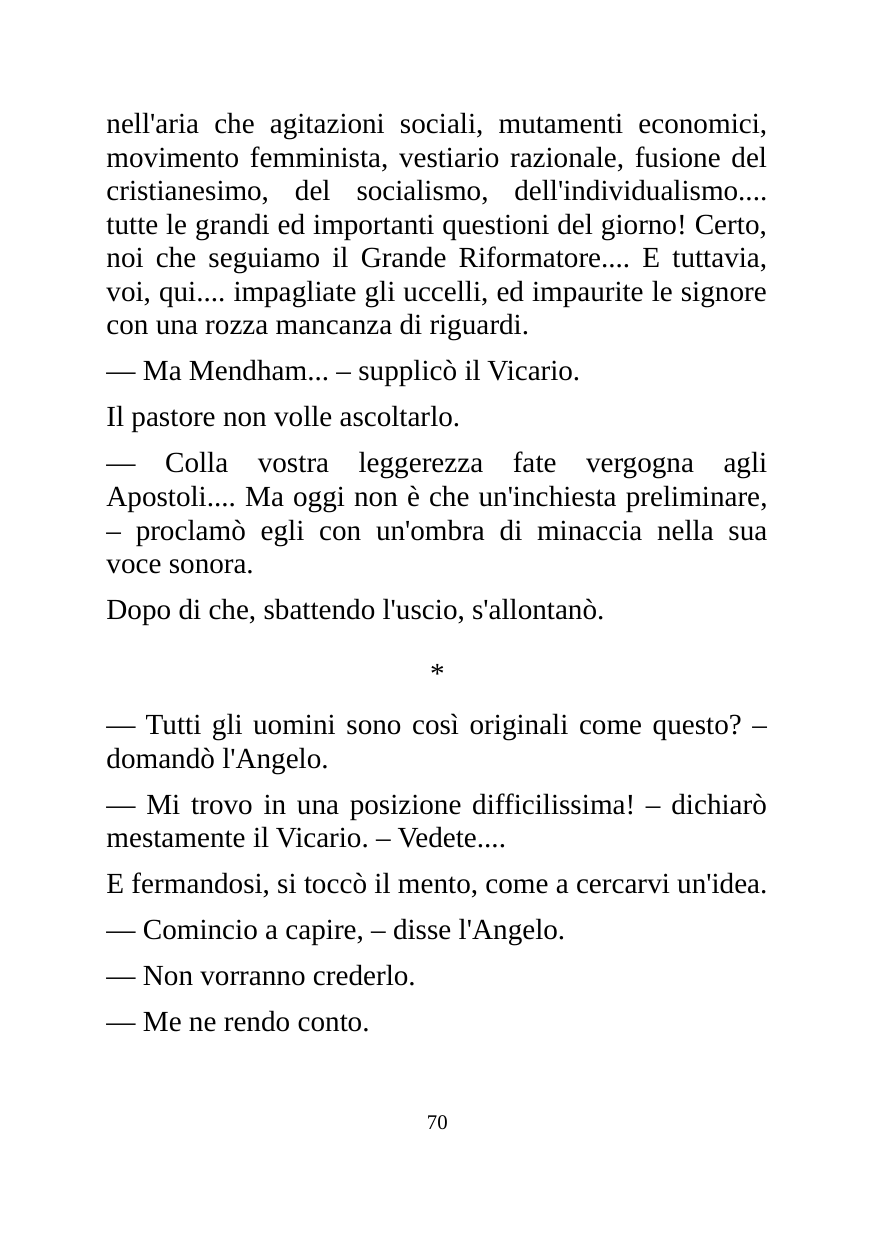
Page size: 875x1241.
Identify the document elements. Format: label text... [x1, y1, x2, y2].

text — Mi trovo in una posizione difficilissima! – dichiarò mestamente il Vicario. – Vedete.... [106, 787, 768, 854]
text Dopo di che, sbattendo l'uscio, s'allontanò. [106, 592, 768, 626]
text — Ma Mendham... – supplicò il Vicario. [106, 353, 768, 387]
text — Me ne rendo conto. [106, 1004, 768, 1038]
text — Tutti gli uomini sono così originali come questo? – domandò l'Angelo. [106, 707, 768, 774]
text Il pastore non volle ascoltarlo. [106, 399, 768, 433]
text nell'aria che agitazioni sociali, mutamenti economici, movimento femminista, vestiario razionale, fusione del cristianesimo, del socialismo, dell'individualismo.... tutte le grandi ed importanti questioni del giorno! Certo, noi che seguiamo il Grande Riformatore.... E tuttavia, voi, qui.... impagliate gli uccelli, ed impaurite le signore con una rozza mancanza di riguardi. [106, 106, 768, 341]
text E fermandosi, si toccò il mento, come a cercarvi un'idea. [106, 866, 768, 900]
text — Comincio a capire, – disse l'Angelo. [106, 912, 768, 946]
text * [106, 656, 768, 689]
text — Colla vostra leggerezza fate vergogna agli Apostoli.... Ma oggi non è che un'inchiesta preliminare, – proclamò egli con un'ombra di minaccia nella sua voce sonora. [106, 446, 768, 580]
text — Non vorranno crederlo. [106, 958, 768, 992]
